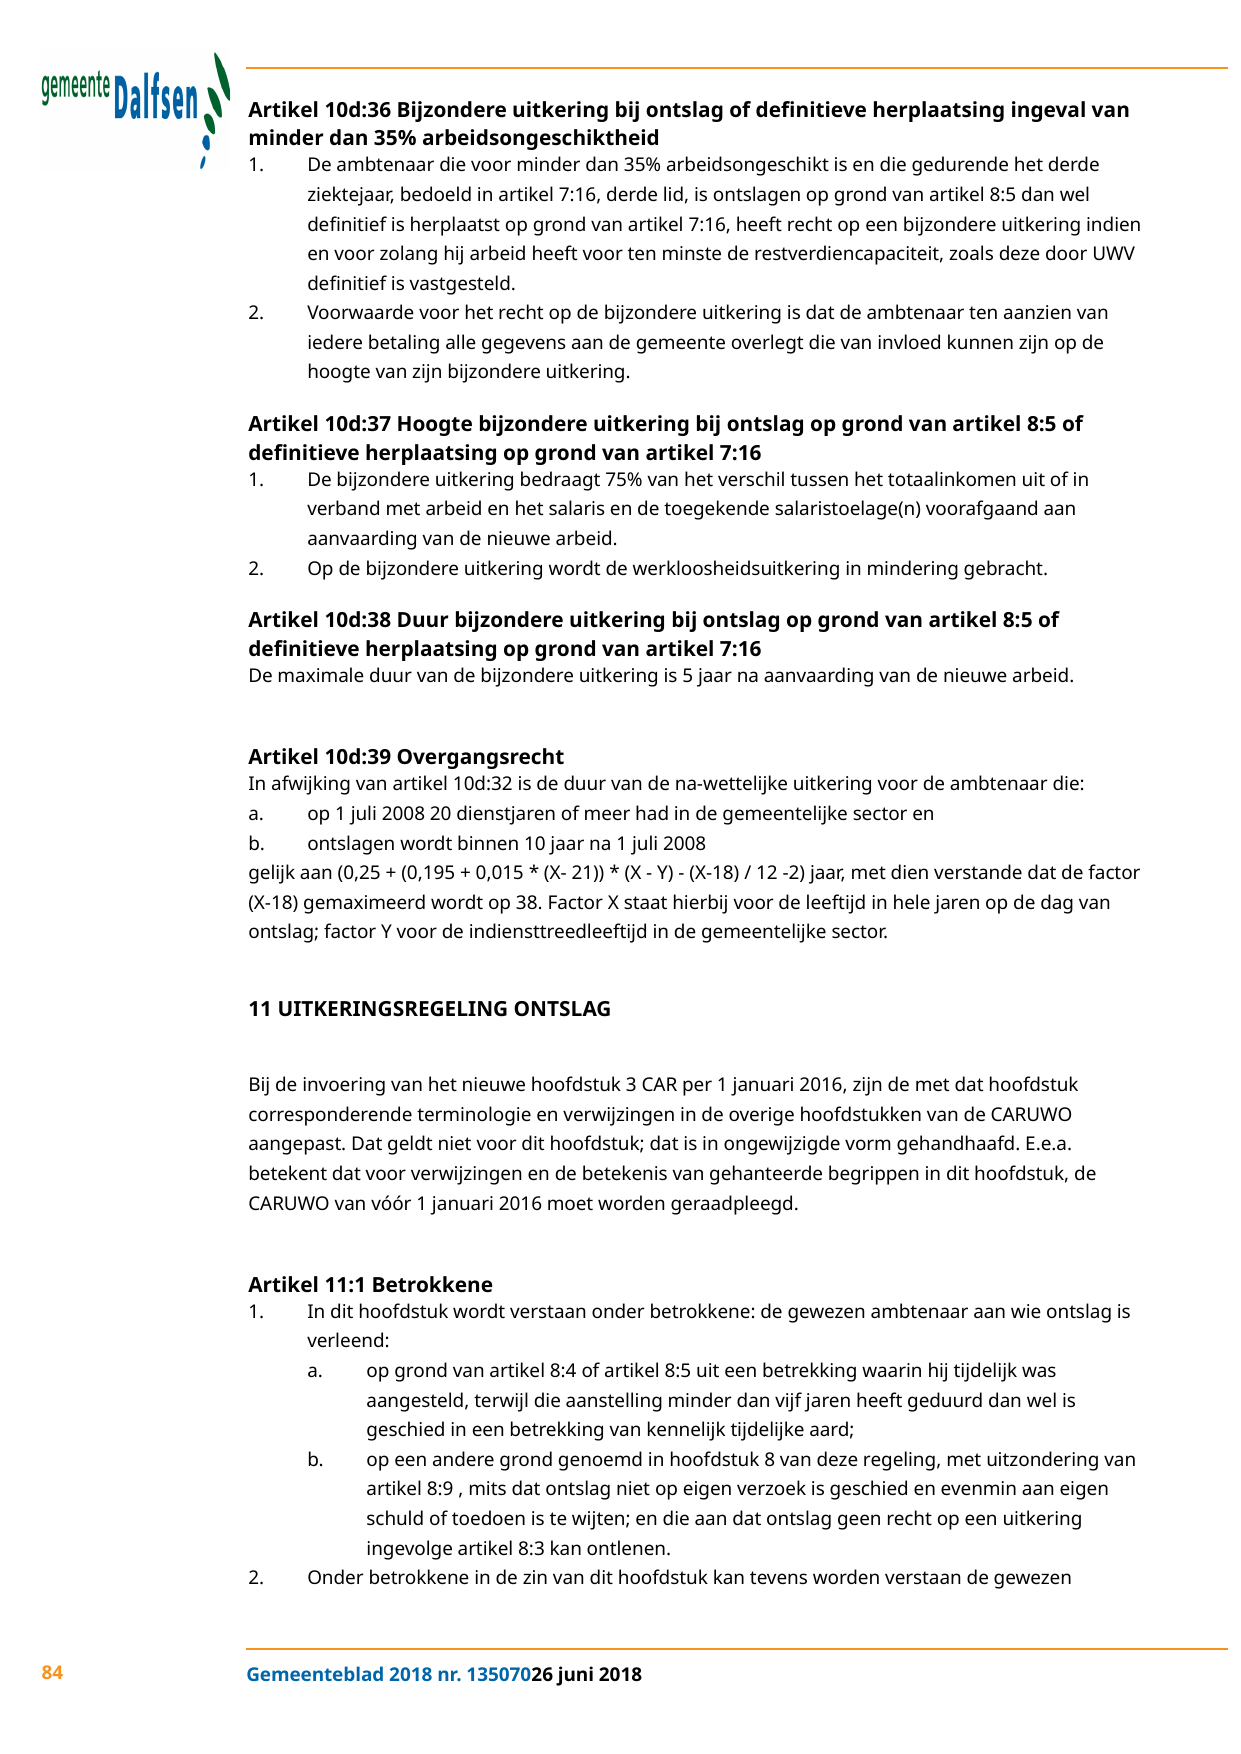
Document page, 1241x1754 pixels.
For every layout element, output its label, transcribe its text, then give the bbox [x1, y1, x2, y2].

list Onder betrokkene in de zin van dit hoofdstuk kan tevens worden verstaan de gewezen [248, 1564, 1152, 1590]
list De bijzondere uitkering bedraagt 75% van het verschil tussen het totaalinkomen uit of in verband met arbeid en het salaris en de toegekende salaristoelage(n) voorafgaand aan aanvaarding van de nieuwe arbeid. [248, 466, 1152, 551]
text In afwijking van artikel 10d:32 is de duur van de na-wettelijke uitkering voor de ambtenaar die: [248, 771, 1152, 796]
list De ambtenaar die voor minder dan 35% arbeidsongeschikt is en die gedurende het derde ziektejaar, bedoeld in artikel 7:16, derde lid, is ontslagen op grond van artikel 8:5 dan wel definitief is herplaatst op grond van artikel 7:16, heeft recht op een bijzondere uitkering indien en voor zolang hij arbeid heeft voor ten minste de restverdiencapaciteit, zoals deze door UWV definitief is vastgesteld. [248, 152, 1152, 296]
text Bij de invoering van het nieuwe hoofdstuk 3 CAR per 1 januari 2016, zijn de met dat hoofdstuk corresponderende terminologie en verwijzingen in de overige hoofdstukken van de CARUWO aangepast. Dat geldt niet voor dit hoofdstuk; dat is in ongewijzigde vorm gehandhaafd. E.e.a. betekent dat voor verwijzingen en de betekenis van gehanteerde begrippen in dit hoofdstuk, de CARUWO van vóór 1 januari 2016 moet worden geraadpleegd. [248, 1071, 1152, 1215]
text Artikel 10d:38 Duur bijzondere uitkering bij ontslag op grond van artikel 8:5 of definitieve herplaatsing op grond van artikel 7:16 [248, 605, 1152, 662]
text Artikel 11:1 Betrokkene [248, 1270, 1152, 1298]
text De maximale duur van de bijzondere uitkering is 5 jaar na aanvaarding van de nieuwe arbeid. [248, 662, 1152, 688]
list ontslagen wordt binnen 10 jaar na 1 juli 2008 [248, 830, 1152, 855]
picture [41, 47, 231, 172]
list In dit hoofdstuk wordt verstaan onder betrokkene: de gewezen ambtenaar aan wie ontslag is verleend: [248, 1298, 1152, 1353]
list Op de bijzondere uitkering wordt de werkloosheidsuitkering in mindering gebracht. [248, 555, 1152, 581]
text 11 UITKERINGSREGELING ONTSLAG [248, 994, 1152, 1022]
list Voorwaarde voor het recht op de bijzondere uitkering is dat de ambtenaar ten aanzien van iedere betaling alle gegevens aan de gemeente overlegt die van invloed kunnen zijn op de hoogte van zijn bijzondere uitkering. [248, 299, 1152, 384]
text Artikel 10d:36 Bijzondere uitkering bij ontslag of definitieve herplaatsing ingeval van minder dan 35% arbeidsongeschiktheid [248, 95, 1152, 152]
list op 1 juli 2008 20 dienstjaren of meer had in de gemeentelijke sector en [248, 800, 1152, 826]
text Artikel 10d:37 Hoogte bijzondere uitkering bij ontslag op grond van artikel 8:5 of definitieve herplaatsing op grond van artikel 7:16 [248, 409, 1152, 466]
list op een andere grond genoemd in hoofdstuk 8 van deze regeling, met uitzondering van artikel 8:9 , mits dat ontslag niet op eigen verzoek is geschied en evenmin aan eigen schuld of toedoen is te wijten; en die aan dat ontslag geen recht op een uitkering ingevolge artikel 8:3 kan ontlenen. [307, 1446, 1152, 1561]
text gelijk aan (0,25 + (0,195 + 0,015 * (X- 21)) * (X - Y) - (X-18) / 12 -2) jaar, met dien verstande dat de factor (X-18) gemaximeerd wordt op 38. Factor X staat hierbij voor de leeftijd in hele jaren op de dag van ontslag; factor Y voor de indiensttreedleeftijd in de gemeentelijke sector. [248, 859, 1152, 944]
text Artikel 10d:39 Overgangsrecht [248, 742, 1152, 771]
list op grond van artikel 8:4 of artikel 8:5 uit een betrekking waarin hij tijdelijk was aangesteld, terwijl die aanstelling minder dan vijf jaren heeft geduurd dan wel is geschied in een betrekking van kennelijk tijdelijke aard; [307, 1357, 1152, 1442]
